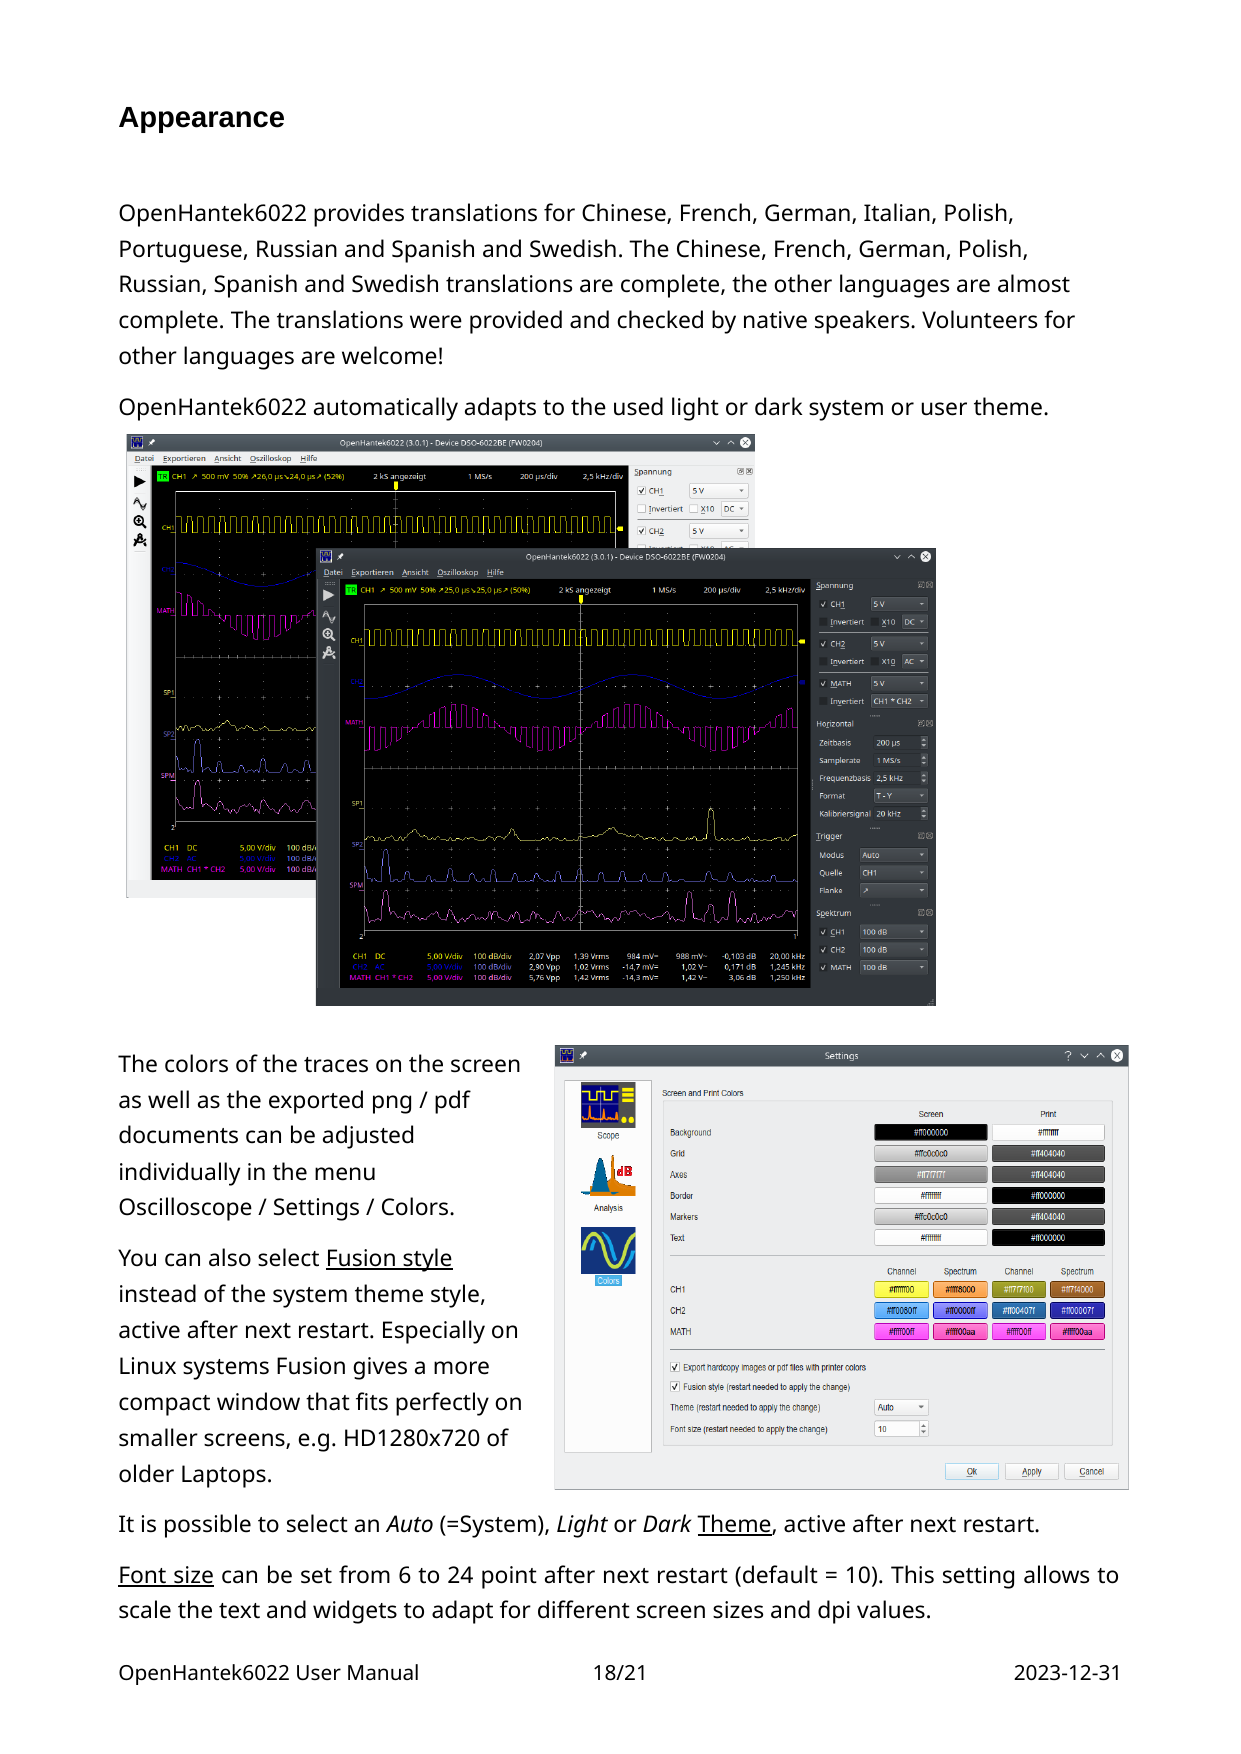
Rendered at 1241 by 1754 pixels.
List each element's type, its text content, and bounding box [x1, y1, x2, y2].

subtitle Font size can be set from 6 to 24 point after next restart (default = 10). This setting allows to scale the text and widgets to adapt for different screen sizes and dpi values. [118, 1558, 1122, 1626]
subtitle You can also select Fusion style instead of the system theme style, active after next restart. Especially on Linux systems Fusion gives a more compact window that fits perfectly on smaller screens, e.g. HD1280x720 of older Laptops. [118, 1242, 554, 1489]
subtitle Appearance [118, 100, 1122, 133]
subtitle It is possible to select an Auto (=System), Light or Dark Theme, active after next restart. [118, 1508, 1122, 1539]
subtitle OpenHantek6022 automatically adapts to the used light or dark system or user theme. [118, 391, 1122, 422]
subtitle OpenHantek6022 provides translations for Chinese, French, German, Italian, Polish, Portuguese, Russian and Spanish and Swedish. The Chinese, French, German, Polish, Russian, Spanish and Swedish translations are complete, the other languages are almost complete. The translations were provided and checked by native speakers. Volunteers for other languages are welcome! [118, 197, 1122, 372]
picture [126, 434, 936, 1006]
subtitle The colors of the traces on the screen as well as the exported png / pdf documents can be adjusted individually in the menu Oscilloscope / Settings / Colors. [118, 1048, 554, 1223]
picture [554, 1045, 1129, 1490]
